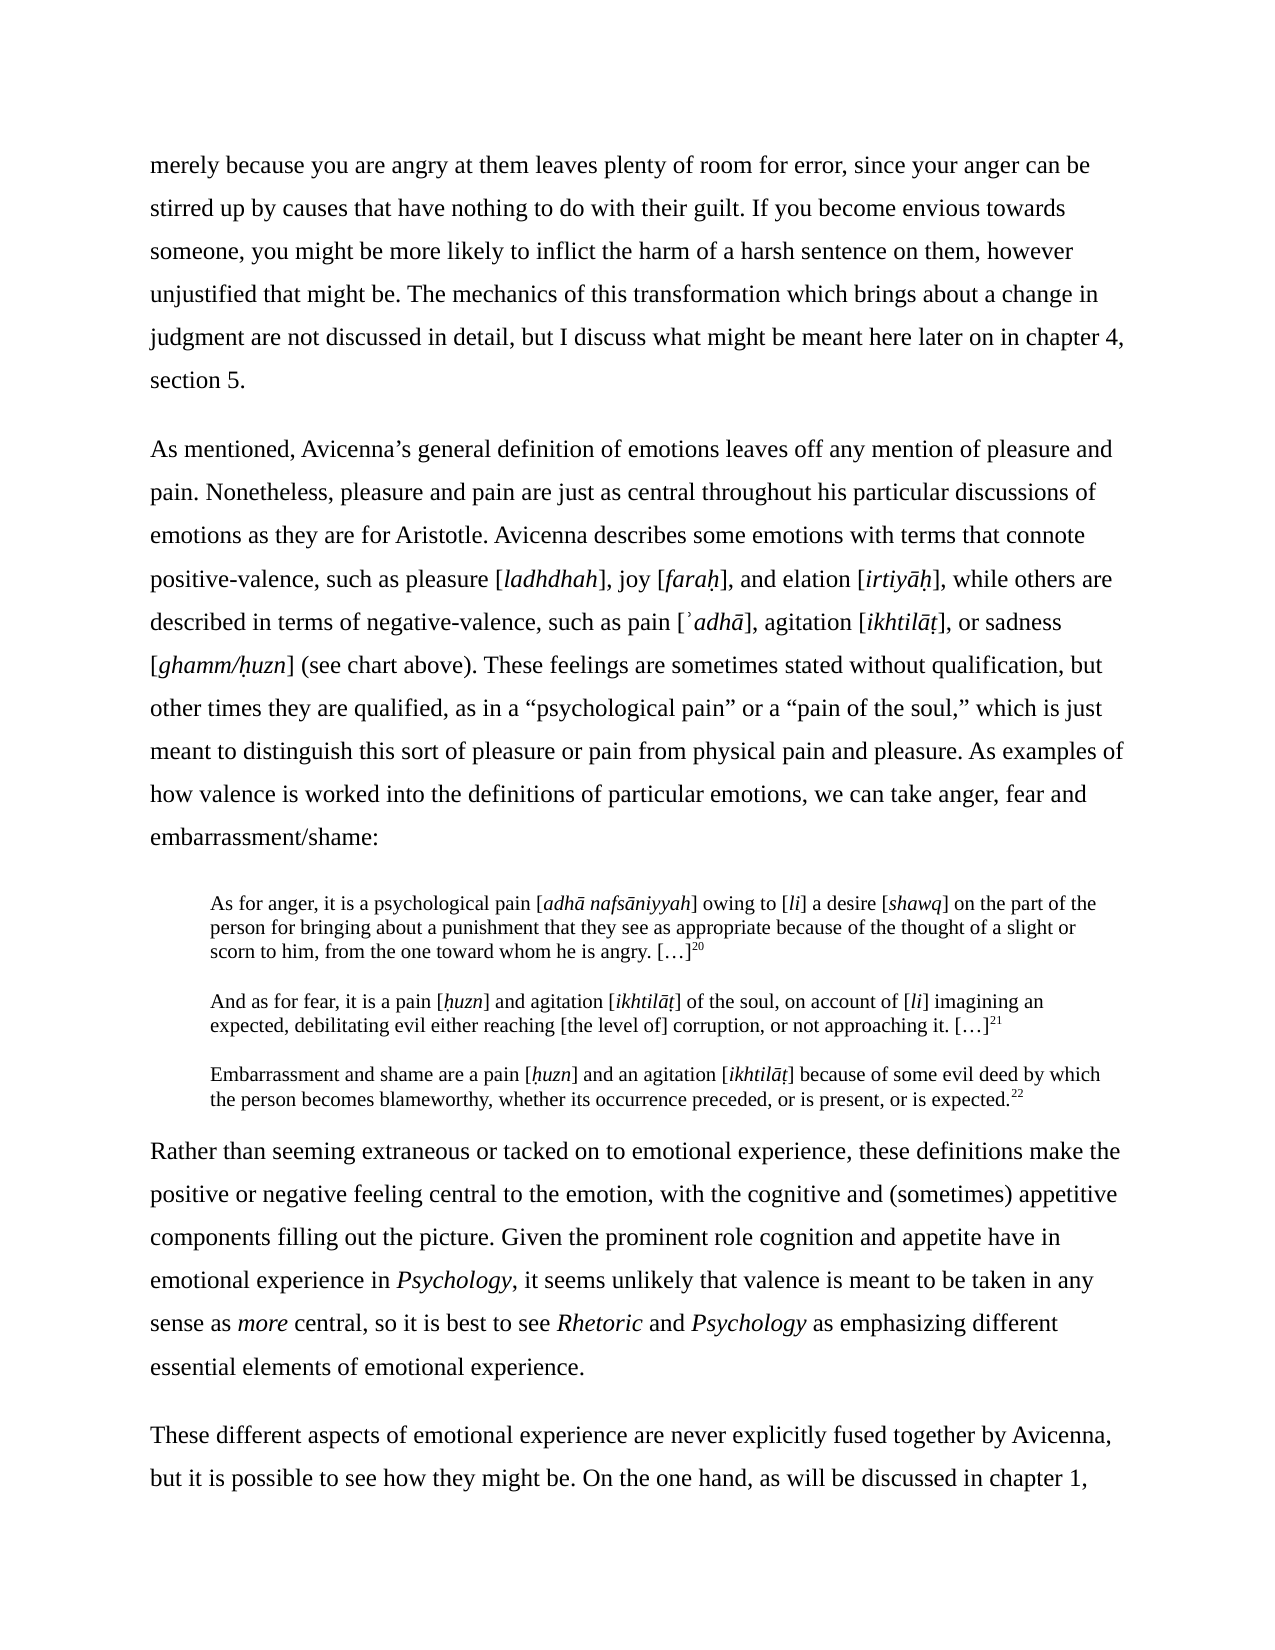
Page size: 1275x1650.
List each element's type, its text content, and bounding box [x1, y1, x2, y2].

text Rather than seeming extraneous or tacked on to emotional experience, these definitions make the positive or negative feeling central to the emotion, with the cognitive and (sometimes) appetitive components filling out the picture. Given the prominent role cognition and appetite have in emotional experience in Psychology, it seems unlikely that valence is meant to be taken in any sense as more central, so it is best to see Rhetoric and Psychology as emphasizing different essential elements of emotional experience. [150, 1136, 1125, 1380]
text merely because you are angry at them leaves plenty of room for error, since your anger can be stirred up by causes that have nothing to do with their guilt. If you become envious towards someone, you might be more likely to inflict the harm of a harsh sentence on them, however unjustified that might be. The mechanics of this transformation which brings about a change in judgment are not discussed in detail, but I discuss what might be meant here later on in chapter 4, section 5. [150, 150, 1125, 394]
text As mentioned, Avicenna’s general definition of emotions leaves off any mention of pleasure and pain. Nonetheless, pleasure and pain are just as central throughout his particular discussions of emotions as they are for Aristotle. Avicenna describes some emotions with terms that connote positive-valence, such as pleasure [ladhdhah], joy [faraḥ], and elation [irtiyāḥ], while others are described in terms of negative-valence, such as pain [ʾadhā], agitation [ikhtilāṭ], or sadness [ghamm/ḥuzn] (see chart above). These feelings are sometimes stated without qualification, but other times they are qualified, as in a “psychological pain” or a “pain of the soul,” which is just meant to distinguish this sort of pleasure or pain from physical pain and pleasure. As examples of how valence is worked into the definitions of particular emotions, we can take anger, fear and embarrassment/shame: [150, 434, 1125, 851]
text These different aspects of emotional experience are never explicitly fused together by Avicenna, but it is possible to see how they might be. On the one hand, as will be discussed in chapter 1, [150, 1420, 1125, 1492]
text Embarrassment and shame are a pain [ḥuzn] and an agitation [ikhtilāṭ] because of some evil deed by which the person becomes blameworthy, whether its occurrence preceded, or is present, or is expected. [210, 1062, 1125, 1111]
text And as for fear, it is a pain [ḥuzn] and agitation [ikhtilāṭ] of the soul, on account of [li] imagining an expected, debilitating evil either reaching [the level of] corruption, or not approaching it. […] [210, 989, 1125, 1037]
text As for anger, it is a psychological pain [adhā nafsāniyyah] owing to [li] a desire [shawq] on the part of the person for bringing about a punishment that they see as appropriate because of the thought of a slight or scorn to him, from the one toward whom he is angry. […] [210, 891, 1125, 963]
